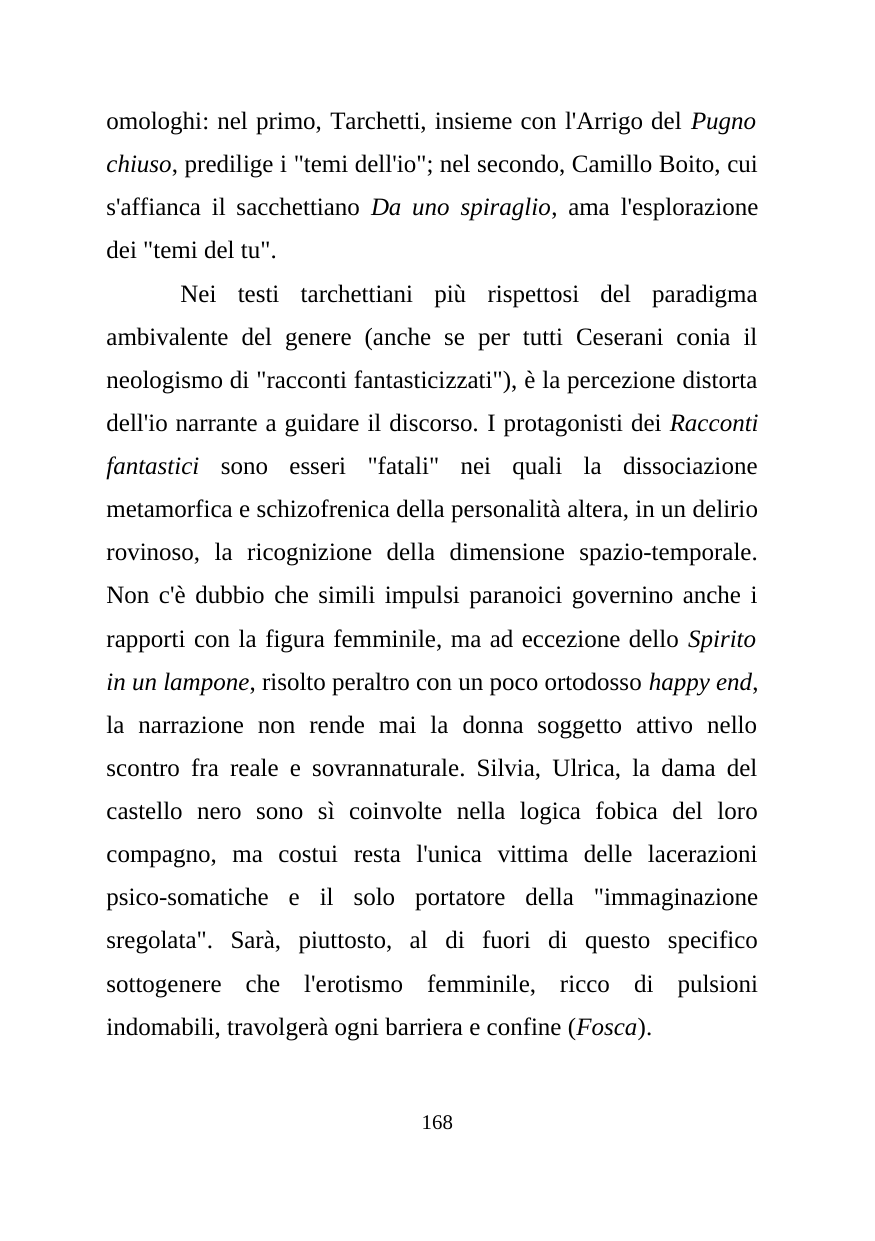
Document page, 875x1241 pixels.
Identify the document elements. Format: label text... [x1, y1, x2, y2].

text Nei testi tarchettiani più rispettosi del paradigma ambivalente del genere (anche se per tutti Ceserani conia il neologismo di "racconti fantasticizzati"), è la percezione distorta dell'io narrante a guidare il discorso. I protagonisti dei Racconti fantastici sono esseri "fatali" nei quali la dissociazione metamorfica e schizofrenica della personalità altera, in un delirio rovinoso, la ricognizione della dimensione spazio-temporale. Non c'è dubbio che simili impulsi paranoici governino anche i rapporti con la figura femminile, ma ad eccezione dello Spirito in un lampone, risolto peraltro con un poco ortodosso happy end, la narrazione non rende mai la donna soggetto attivo nello scontro fra reale e sovrannaturale. Silvia, Ulrica, la dama del castello nero sono sì coinvolte nella logica fobica del loro compagno, ma costui resta l'unica vittima delle lacerazioni psico-somatiche e il solo portatore della "immaginazione sregolata". Sarà, piuttosto, al di fuori di questo specifico sottogenere che l'erotismo femminile, ricco di pulsioni indomabili, travolgerà ogni barriera e confine (Fosca). [106, 279, 758, 1041]
text omologhi: nel primo, Tarchetti, insieme con l'Arrigo del Pugno chiuso, predilige i "temi dell'io"; nel secondo, Camillo Boito, cui s'affianca il sacchettiano Da uno spiraglio, ama l'esplorazione dei "temi del tu". [106, 106, 758, 264]
